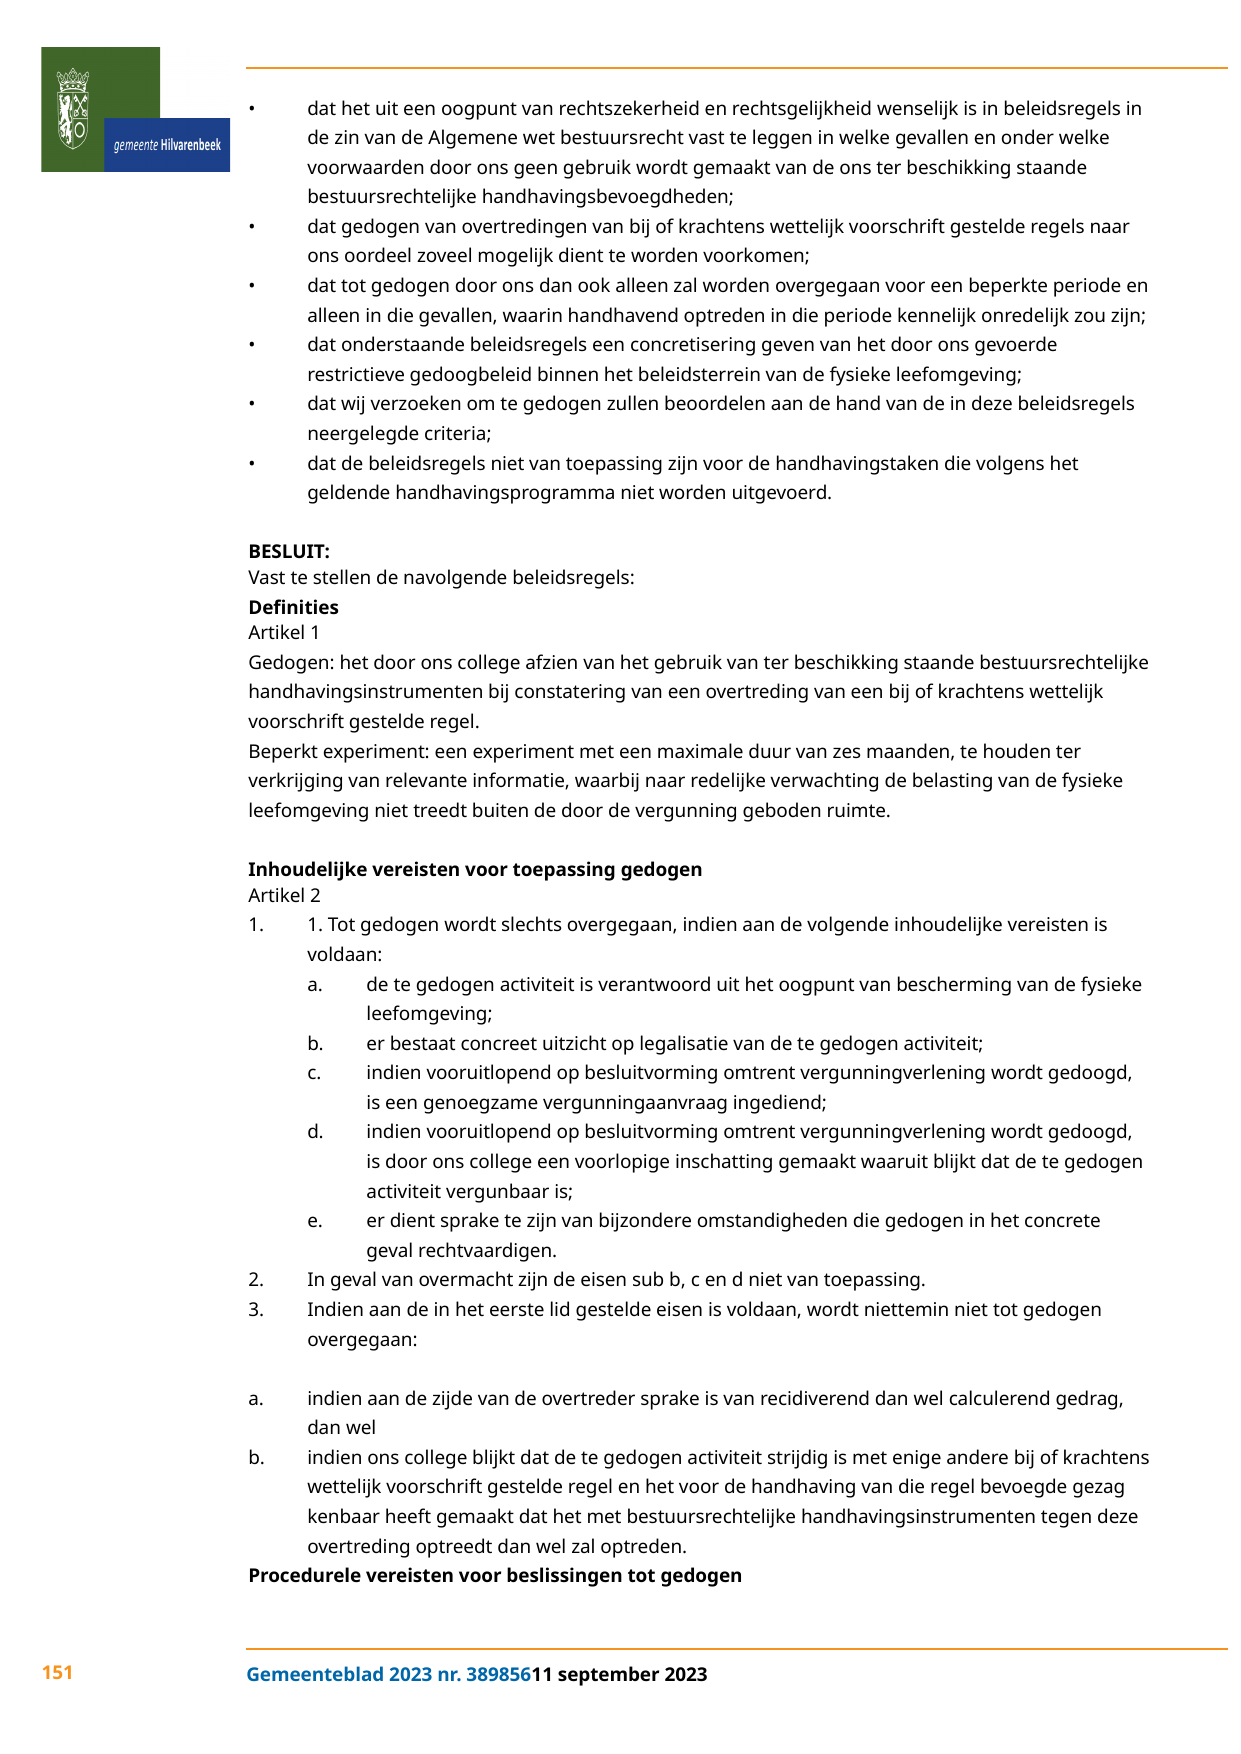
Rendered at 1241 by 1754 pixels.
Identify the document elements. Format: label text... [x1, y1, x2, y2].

list indien vooruitlopend op besluitvorming omtrent vergunningverlening wordt gedoogd, is een genoegzame vergunningaanvraag ingediend; [307, 1059, 1152, 1115]
text Beperkt experiment: een experiment met een maximale duur van zes maanden, te houden ter verkrijging van relevante informatie, waarbij naar redelijke verwachting de belasting van de fysieke leefomgeving niet treedt buiten de door de vergunning geboden ruimte. [248, 738, 1152, 823]
list In geval van overmacht zijn de eisen sub b, c en d niet van toepassing. [248, 1267, 1152, 1292]
picture [41, 47, 231, 172]
text Artikel 2 [248, 882, 1152, 908]
list dat wij verzoeken om te gedogen zullen beoordelen aan de hand van de in deze beleidsregels neergelegde criteria; [248, 391, 1152, 446]
list er bestaat concreet uitzicht op legalisatie van de te gedogen activiteit; [307, 1030, 1152, 1056]
list 1. Tot gedogen wordt slechts overgegaan, indien aan de volgende inhoudelijke vereisten is voldaan: [248, 912, 1152, 967]
list dat het uit een oogpunt van rechtszekerheid en rechtsgelijkheid wenselijk is in beleidsregels in de zin van de Algemene wet bestuursrecht vast te leggen in welke gevallen en onder welke voorwaarden door ons geen gebruik wordt gemaakt van de ons ter beschikking staande bestuursrechtelijke handhavingsbevoegdheden; [248, 95, 1152, 209]
list er dient sprake te zijn van bijzondere omstandigheden die gedogen in het concrete geval rechtvaardigen. [307, 1207, 1152, 1263]
text Artikel 1 [248, 619, 1152, 645]
list Indien aan de in het eerste lid gestelde eisen is voldaan, wordt niettemin niet tot gedogen overgegaan: [248, 1296, 1152, 1351]
list indien ons college blijkt dat de te gedogen activiteit strijdig is met enige andere bij of krachtens wettelijk voorschrift gestelde regel en het voor de handhaving van die regel bevoegde gezag kenbaar heeft gemaakt dat het met bestuursrechtelijke handhavingsinstrumenten tegen deze overtreding optreedt dan wel zal optreden. [248, 1444, 1152, 1558]
list de te gedogen activiteit is verantwoord uit het oogpunt van bescherming van de fysieke leefomgeving; [307, 971, 1152, 1026]
list indien aan de zijde van de overtreder sprake is van recidiverend dan wel calculerend gedrag, dan wel [248, 1385, 1152, 1440]
text Vast te stellen de navolgende beleidsregels: [248, 564, 1152, 590]
text Definities [248, 594, 1152, 619]
text BESLUIT: [248, 538, 1152, 564]
list dat onderstaande beleidsregels een concretisering geven van het door ons gevoerde restrictieve gedoogbeleid binnen het beleidsterrein van de fysieke leefomgeving; [248, 331, 1152, 387]
text Procedurele vereisten voor beslissingen tot gedogen [248, 1562, 1152, 1588]
text Inhoudelijke vereisten voor toepassing gedogen [248, 856, 1152, 882]
text Gedogen: het door ons college afzien van het gebruik van ter beschikking staande bestuursrechtelijke handhavingsinstrumenten bij constatering van een overtreding van een bij of krachtens wettelijk voorschrift gestelde regel. [248, 649, 1152, 734]
list dat gedogen van overtredingen van bij of krachtens wettelijk voorschrift gestelde regels naar ons oordeel zoveel mogelijk dient te worden voorkomen; [248, 213, 1152, 268]
list indien vooruitlopend op besluitvorming omtrent vergunningverlening wordt gedoogd, is door ons college een voorlopige inschatting gemaakt waaruit blijkt dat de te gedogen activiteit vergunbaar is; [307, 1119, 1152, 1203]
list dat tot gedogen door ons dan ook alleen zal worden overgegaan voor een beperkte periode en alleen in die gevallen, waarin handhavend optreden in die periode kennelijk onredelijk zou zijn; [248, 272, 1152, 328]
list dat de beleidsregels niet van toepassing zijn voor de handhavingstaken die volgens het geldende handhavingsprogramma niet worden uitgevoerd. [248, 450, 1152, 505]
